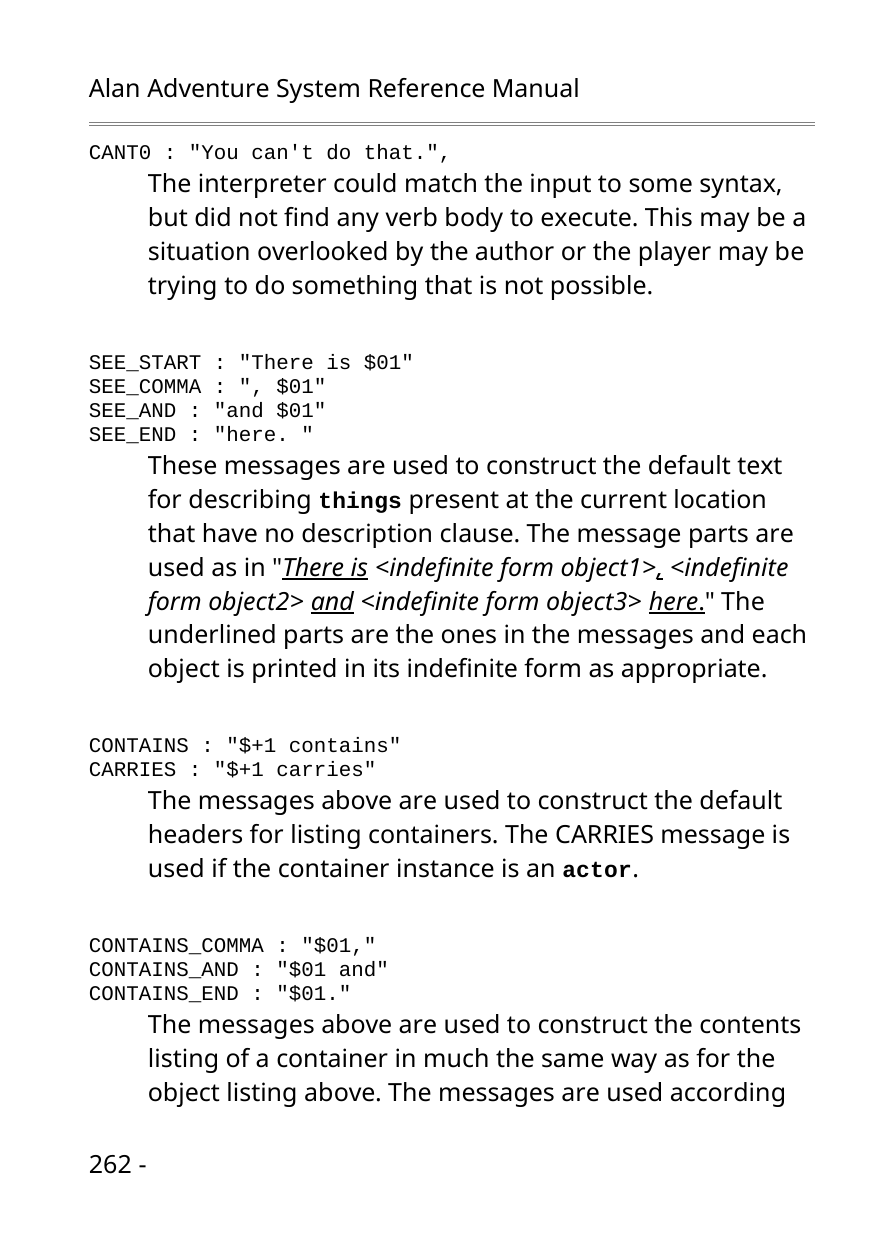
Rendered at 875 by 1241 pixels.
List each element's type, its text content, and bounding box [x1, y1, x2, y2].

text The messages above are used to construct the default headers for listing containers. The CARRIES message is used if the container instance is an actor. [148, 783, 815, 885]
text The messages above are used to construct the contents listing of a container in much the same way as for the object listing above. The messages are used according [148, 1007, 815, 1109]
text CANT0 : "You can't do that.", [88, 142, 815, 166]
text SEE_START : "There is $01" SEE_COMMA : ", $01" SEE_AND : "and $01" SEE_END : "here. " [88, 352, 815, 448]
text The interpreter could match the input to some syntax, but did not find any verb body to execute. This may be a situa­tion overlooked by the author or the player may be trying to do some­thing that is not possible. [148, 166, 815, 302]
text CONTAINS_COMMA : "$01," CONTAINS_AND : "$01 and" CONTAINS_END : "$01." [88, 935, 815, 1007]
text CONTAINS : "$+1 contains" CARRIES : "$+1 carries" [88, 735, 815, 783]
text These messages are used to construct the default text for describ­ing things present at the current location that have no descrip­tion clause. The message parts are used as in "There is <indefinite form object1>, <indefinite form object2> and <indefinite form object3> here." The underlined parts are the ones in the messages and each object is printed in its indefinite form as appropriate. [148, 448, 815, 685]
